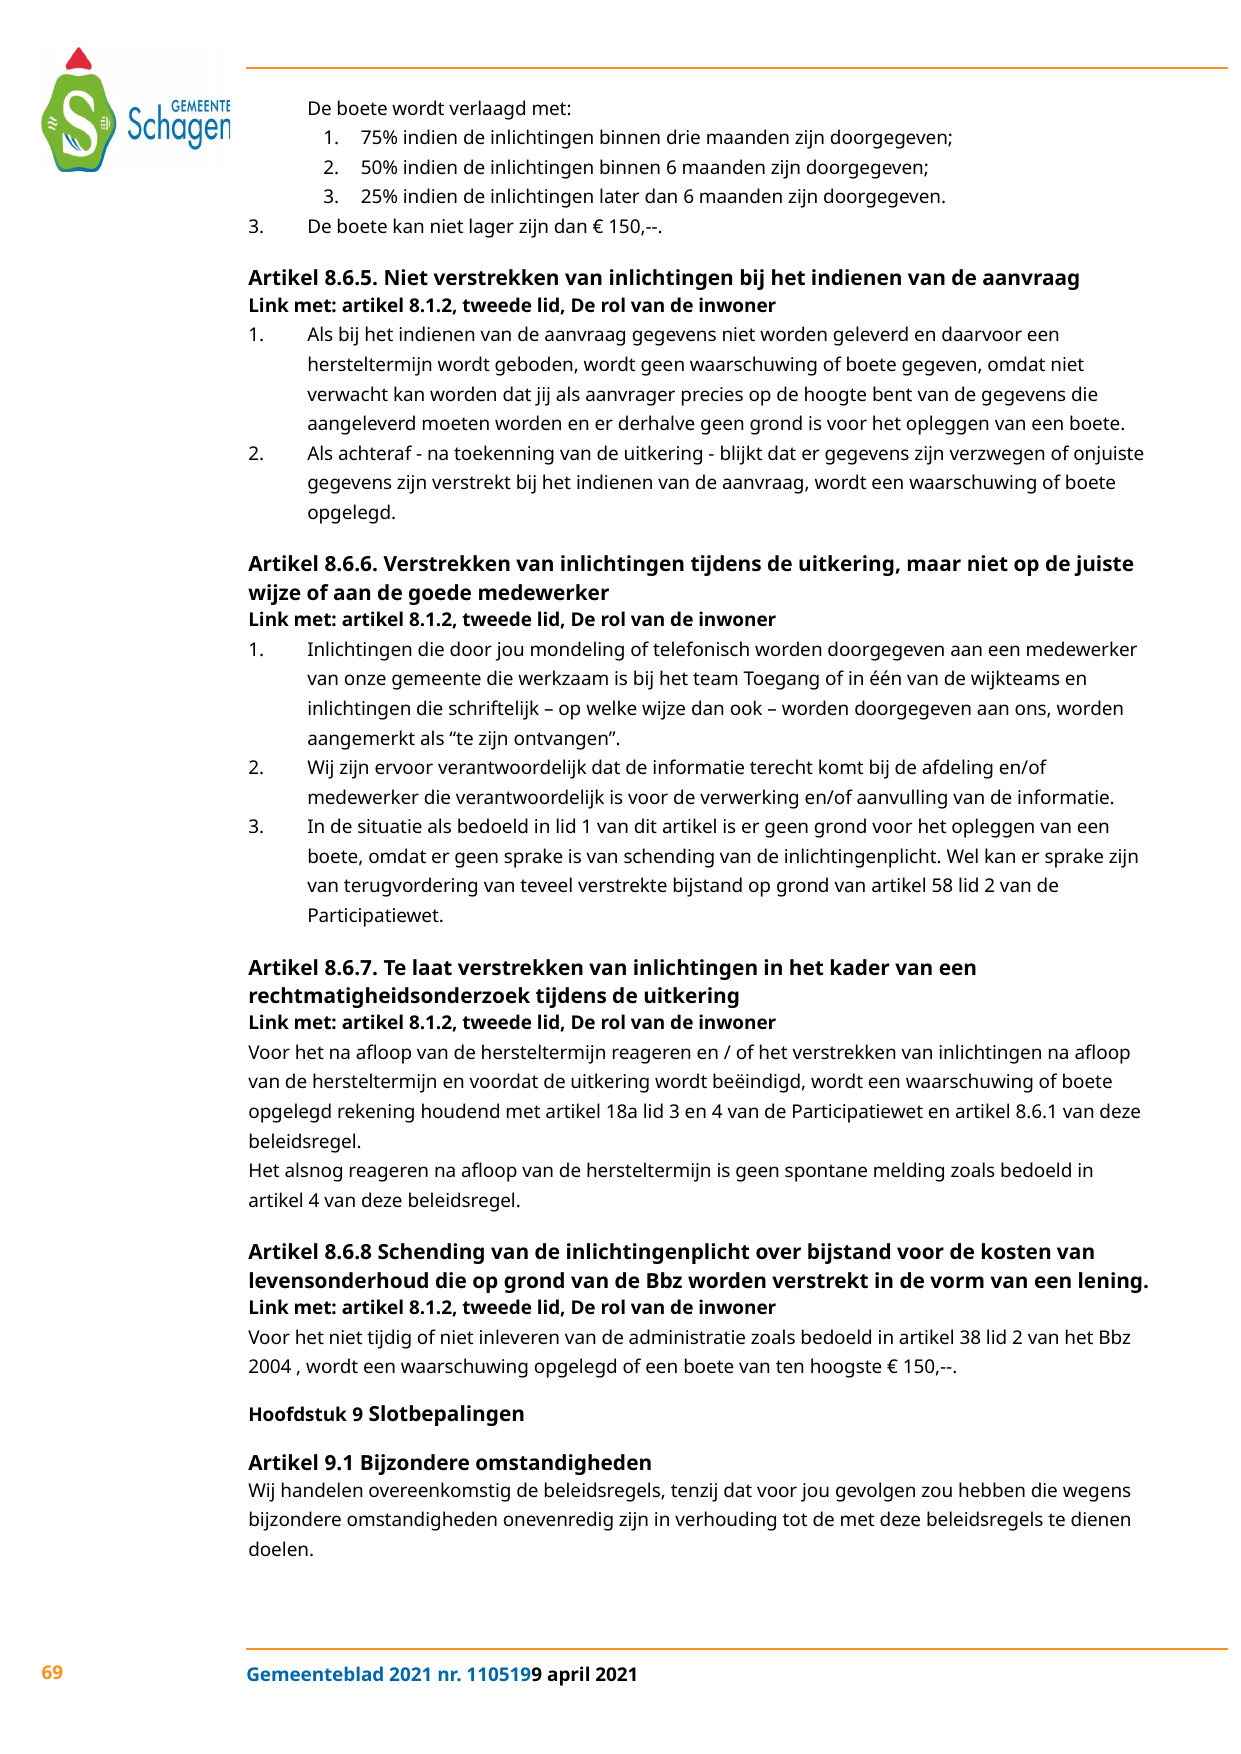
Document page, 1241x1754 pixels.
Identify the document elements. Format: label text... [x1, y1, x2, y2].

text Link met: artikel 8.1.2, tweede lid, De rol van de inwoner [248, 606, 1152, 632]
picture [41, 47, 231, 172]
text Het alsnog reageren na afloop van de hersteltermijn is geen spontane melding zoals bedoeld in artikel 4 van deze beleidsregel. [248, 1157, 1152, 1213]
list Als bij het indienen van de aanvraag gegevens niet worden geleverd en daarvoor een hersteltermijn wordt geboden, wordt geen waarschuwing of boete gegeven, omdat niet verwacht kan worden dat jij als aanvrager precies op de hoogte bent van de gegevens die aangeleverd moeten worden en er derhalve geen grond is voor het opleggen van een boete. [248, 322, 1152, 436]
text Artikel 8.6.8 Schending van de inlichtingenplicht over bijstand voor de kosten van levensonderhoud die op grond van de Bbz worden verstrekt in de vorm van een lening. [248, 1237, 1152, 1294]
list 25% indien de inlichtingen later dan 6 maanden zijn doorgegeven. [323, 183, 1152, 209]
list Inlichtingen die door jou mondeling of telefonisch worden doorgegeven aan een medewerker van onze gemeente die werkzaam is bij het team Toegang of in één van de wijkteams en inlichtingen die schriftelijk – op welke wijze dan ook – worden doorgegeven aan ons, worden aangemerkt als “te zijn ontvangen”. [248, 636, 1152, 750]
list De boete kan niet lager zijn dan € 150,--. [248, 213, 1152, 239]
list 75% indien de inlichtingen binnen drie maanden zijn doorgegeven; [323, 124, 1152, 150]
text Hoofdstuk 9 Slotbepalingen [248, 1399, 1152, 1427]
list 50% indien de inlichtingen binnen 6 maanden zijn doorgegeven; [323, 154, 1152, 180]
text Link met: artikel 8.1.2, tweede lid, De rol van de inwoner [248, 1009, 1152, 1035]
list Wij zijn ervoor verantwoordelijk dat de informatie terecht komt bij de afdeling en/of medewerker die verantwoordelijk is voor de verwerking en/of aanvulling van de informatie. [248, 754, 1152, 809]
text Wij handelen overeenkomstig de beleidsregels, tenzij dat voor jou gevolgen zou hebben die wegens bijzondere omstandigheden onevenredig zijn in verhouding tot de met deze beleidsregels te dienen doelen. [248, 1477, 1152, 1562]
list In de situatie als bedoeld in lid 1 van dit artikel is er geen grond voor het opleggen van een boete, omdat er geen sprake is van schending van de inlichtingenplicht. Wel kan er sprake zijn van terugvordering van teveel verstrekte bijstand op grond van artikel 58 lid 2 van de Participatiewet. [248, 813, 1152, 928]
text Artikel 8.6.5. Niet verstrekken van inlichtingen bij het indienen van de aanvraag [248, 263, 1152, 292]
list De boete wordt verlaagd met: [248, 95, 1152, 121]
text Voor het na afloop van de hersteltermijn reageren en / of het verstrekken van inlichtingen na afloop van de hersteltermijn en voordat de uitkering wordt beëindigd, wordt een waarschuwing of boete opgelegd rekening houdend met artikel 18a lid 3 en 4 van de Participatiewet en artikel 8.6.1 van deze beleidsregel. [248, 1039, 1152, 1153]
text Link met: artikel 8.1.2, tweede lid, De rol van de inwoner [248, 1294, 1152, 1320]
text Artikel 8.6.7. Te laat verstrekken van inlichtingen in het kader van een rechtmatigheidsonderzoek tijdens de uitkering [248, 953, 1152, 1009]
text Link met: artikel 8.1.2, tweede lid, De rol van de inwoner [248, 292, 1152, 318]
text Artikel 9.1 Bijzondere omstandigheden [248, 1448, 1152, 1477]
list Als achteraf - na toekenning van de uitkering - blijkt dat er gegevens zijn verzwegen of onjuiste gegevens zijn verstrekt bij het indienen van de aanvraag, wordt een waarschuwing of boete opgelegd. [248, 440, 1152, 525]
text Artikel 8.6.6. Verstrekken van inlichtingen tijdens de uitkering, maar niet op de juiste wijze of aan de goede medewerker [248, 549, 1152, 606]
text Voor het niet tijdig of niet inleveren van de administratie zoals bedoeld in artikel 38 lid 2 van het Bbz 2004 , wordt een waarschuwing opgelegd of een boete van ten hoogste € 150,--. [248, 1324, 1152, 1379]
